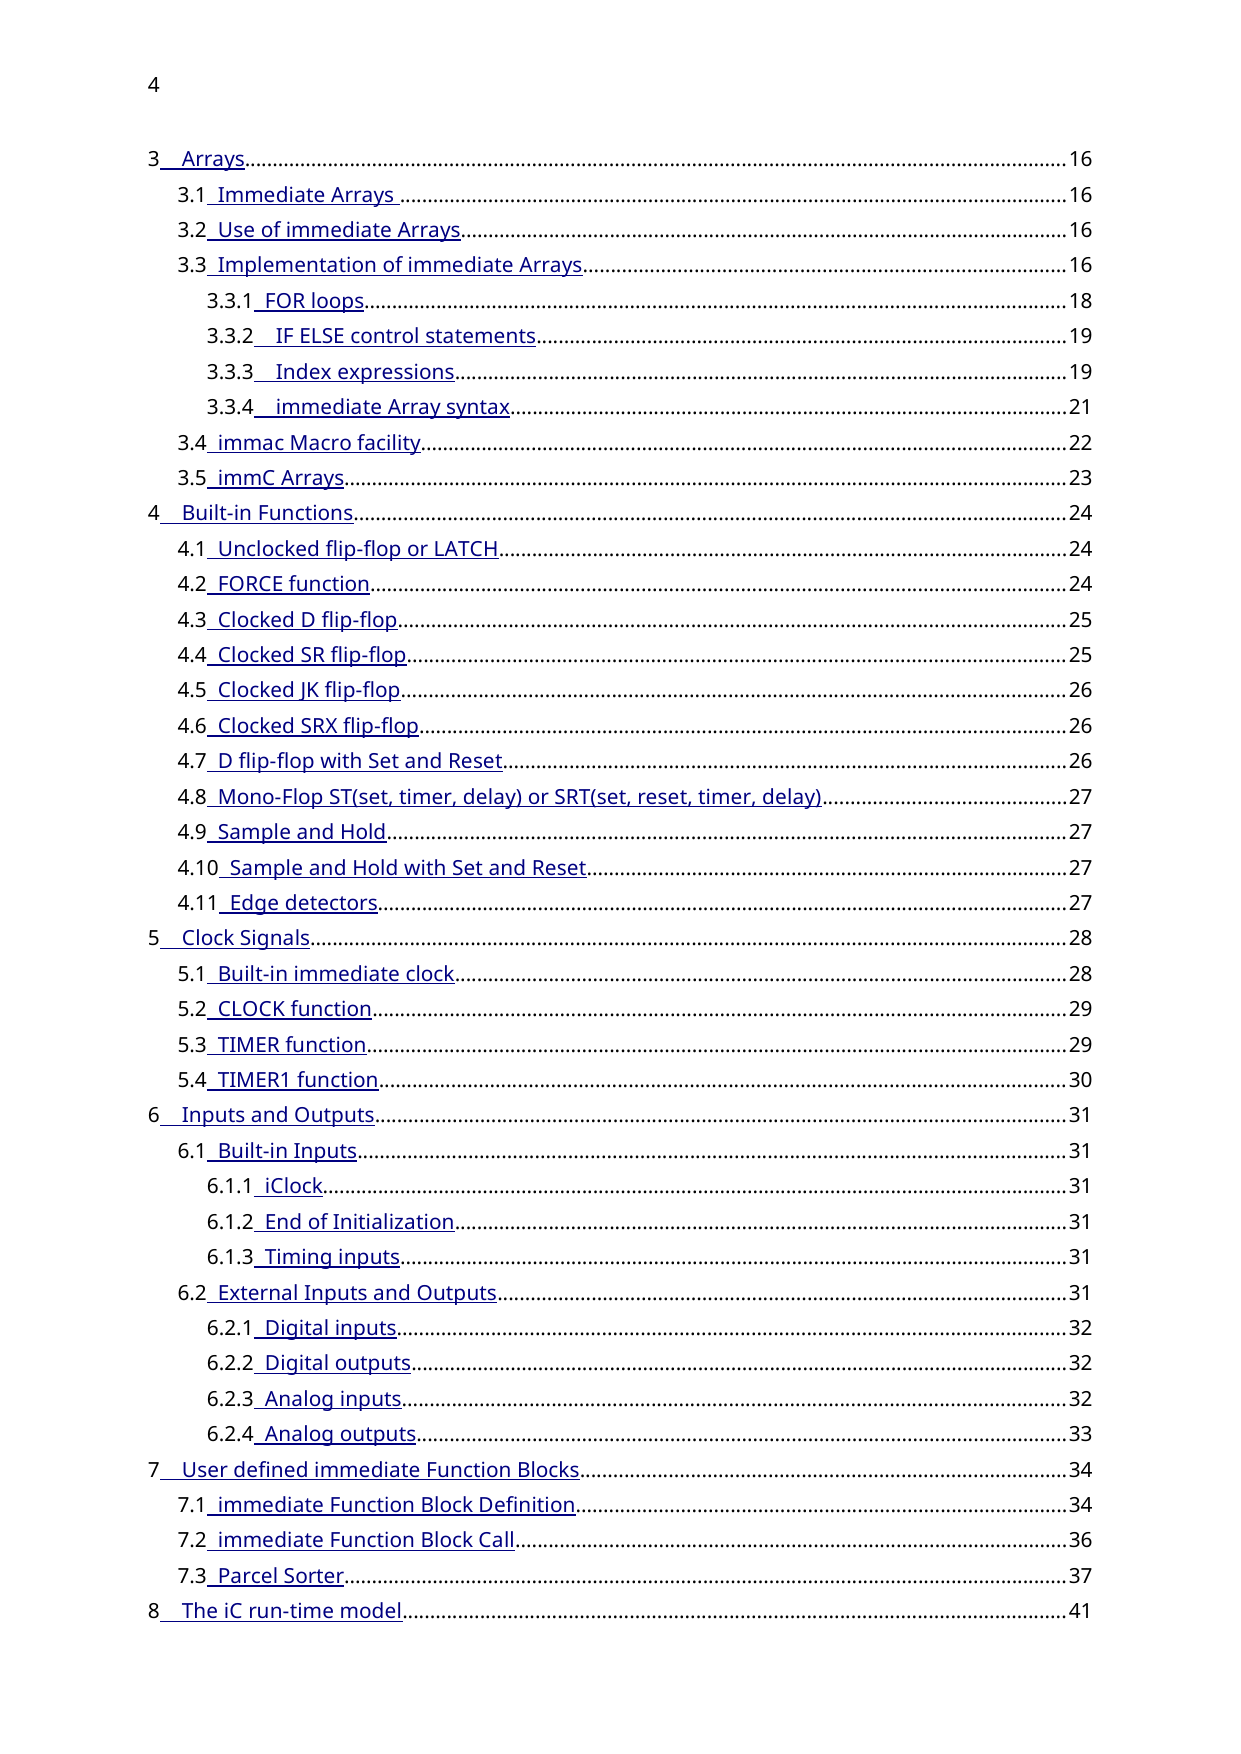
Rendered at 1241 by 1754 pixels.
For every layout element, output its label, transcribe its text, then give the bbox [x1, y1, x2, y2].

text 6.2.1 Digital inputs 32 [207, 1316, 1092, 1340]
text 3.3.1 FOR loops 18 [207, 289, 1092, 313]
text 3.2 Use of immediate Arrays 16 [177, 218, 1092, 242]
text 3 Arrays 16 [148, 148, 1092, 171]
text 4.9 Sample and Hold 27 [177, 821, 1092, 844]
text 5.4 TIMER1 function 30 [177, 1068, 1092, 1092]
text 7.2 immediate Function Block Call 36 [177, 1529, 1092, 1553]
text 4.6 Clocked SRX flip-flop 26 [177, 714, 1092, 738]
text 8 The iC run-time model 41 [148, 1600, 1092, 1623]
text 6.2.2 Digital outputs 32 [207, 1352, 1092, 1376]
text 3.3 Implementation of immediate Arrays 16 [177, 254, 1092, 278]
text 6.2.3 Analog inputs 32 [207, 1387, 1092, 1411]
text 6.2.4 Analog outputs 33 [207, 1423, 1092, 1446]
text 4.10 Sample and Hold with Set and Reset 27 [177, 856, 1092, 880]
text 3.3.3 Index expressions 19 [207, 360, 1092, 384]
text 4.5 Clocked JK flip-flop 26 [177, 679, 1092, 703]
text 4.7 D flip-flop with Set and Reset 26 [177, 750, 1092, 773]
text 6.2 External Inputs and Outputs 31 [177, 1281, 1092, 1305]
text 7 User defined immediate Function Blocks 34 [148, 1458, 1092, 1482]
text 4.3 Clocked D flip-flop 25 [177, 608, 1092, 632]
text 3.3.4 immediate Array syntax 21 [207, 396, 1092, 419]
text 6.1.3 Timing inputs 31 [207, 1246, 1092, 1269]
text 5.1 Built-in immediate clock 28 [177, 962, 1092, 986]
text 4.2 FORCE function 24 [177, 573, 1092, 596]
text 4.8 Mono-Flop ST(set, timer, delay) or SRT(set, reset, timer, delay) 27 [177, 785, 1092, 809]
text 6.1 Built-in Inputs 31 [177, 1139, 1092, 1163]
text 4.4 Clocked SR flip-flop 25 [177, 643, 1092, 667]
text 5 Clock Signals 28 [148, 927, 1092, 951]
text 3.3.2 IF ELSE control statements 19 [207, 325, 1092, 348]
text 5.2 CLOCK function 29 [177, 998, 1092, 1021]
text 6.1.1 iClock 31 [207, 1175, 1092, 1198]
text 6 Inputs and Outputs 31 [148, 1104, 1092, 1128]
text 3.1 Immediate Arrays 16 [177, 183, 1092, 207]
text 3.5 immC Arrays 23 [177, 466, 1092, 490]
text 7.1 immediate Function Block Definition 34 [177, 1493, 1092, 1517]
text 5.3 TIMER function 29 [177, 1033, 1092, 1057]
text 4.11 Edge detectors 27 [177, 891, 1092, 915]
text 3.4 immac Macro facility 22 [177, 431, 1092, 455]
text 4 Built-in Functions 24 [148, 502, 1092, 526]
text 6.1.2 End of Initialization 31 [207, 1210, 1092, 1234]
text 4.1 Unclocked flip-flop or LATCH 24 [177, 537, 1092, 561]
text 7.3 Parcel Sorter 37 [177, 1564, 1092, 1588]
